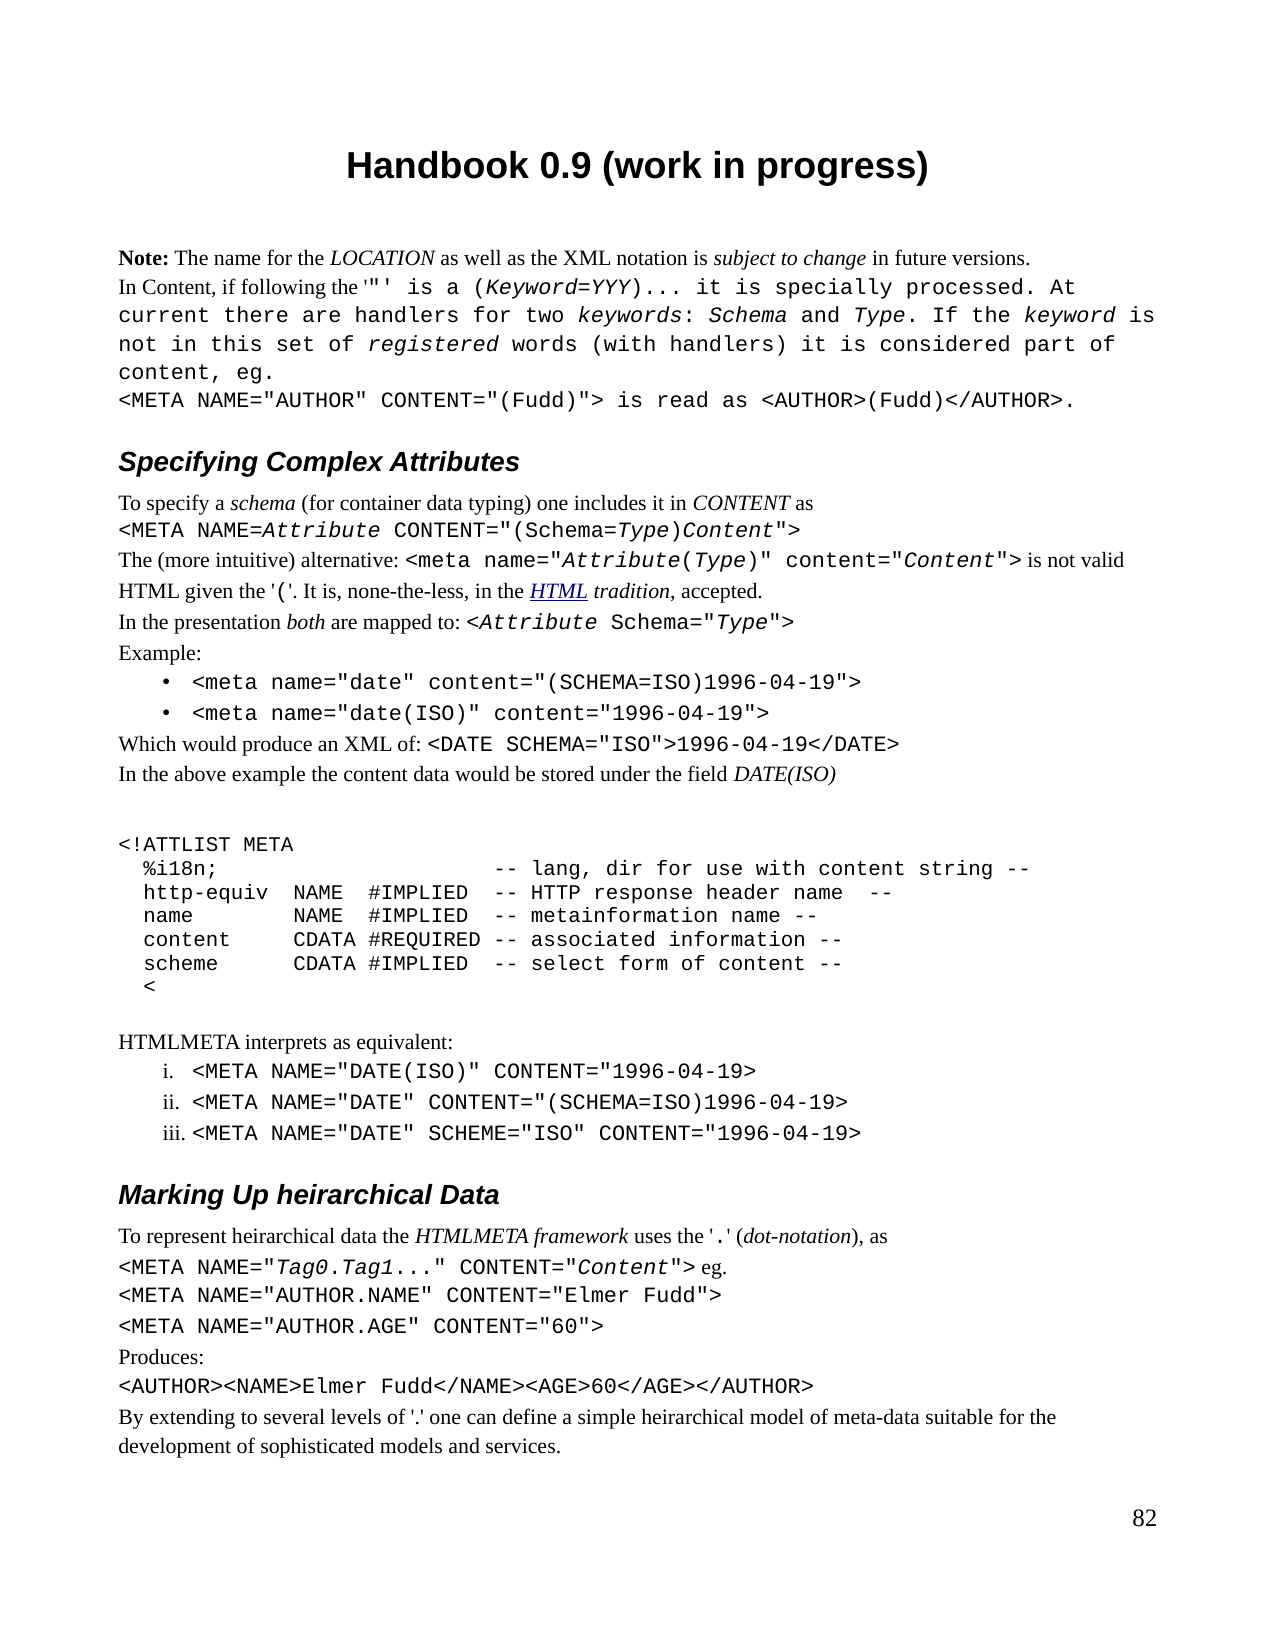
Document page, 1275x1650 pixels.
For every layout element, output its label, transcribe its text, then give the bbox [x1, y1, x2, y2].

subtitle Specifying Complex Attributes [118, 446, 1157, 477]
text Which would produce an XML of: <DATE SCHEMA="ISO">1996-04-19</DATE> [118, 731, 1157, 757]
text To represent heirarchical data the HTMLMETA framework uses the '.' (dot-notation), as <META NAME="Tag0.Tag1..." CONTENT="Content"> eg. <META NAME="AUTHOR.NAME" CONTENT="Elmer Fudd"> <META NAME="AUTHOR.AGE" CONTENT="60"> [118, 1223, 1157, 1340]
text content CDATA #REQUIRED -- associated information -- [118, 929, 1157, 953]
text In the above example the content data would be stored under the field DATE(ISO) [118, 761, 1157, 787]
text By extending to several levels of '.' one can define a simple heirarchical model of meta-data suitable for the development of sophisticated models and services. [118, 1404, 1157, 1458]
text name NAME #IMPLIED -- metainformation name -- [118, 905, 1157, 929]
list <META NAME="DATE" SCHEME="ISO" CONTENT="1996-04-19> [162, 1120, 1157, 1147]
list <META NAME="DATE(ISO)" CONTENT="1996-04-19> [162, 1058, 1157, 1085]
text < [118, 976, 1157, 1000]
text scheme CDATA #IMPLIED -- select form of content -- [118, 953, 1157, 976]
text %i18n; -- lang, dir for use with content string -- [118, 858, 1157, 882]
text http-equiv NAME #IMPLIED -- HTTP response header name -- [118, 882, 1157, 905]
text Note: The name for the LOCATION as well as the XML notation is subject to change in future versions. [118, 245, 1157, 270]
list <meta name="date" content="(SCHEMA=ISO)1996-04-19"> [162, 669, 1157, 696]
text HTMLMETA interprets as equivalent: [118, 1029, 1157, 1054]
list <META NAME="DATE" CONTENT="(SCHEMA=ISO)1996-04-19> [162, 1089, 1157, 1116]
text <!ATTLIST META [118, 834, 1157, 858]
subtitle Marking Up heirarchical Data [118, 1179, 1157, 1211]
list <meta name="date(ISO)" content="1996-04-19"> [162, 699, 1157, 727]
text In Content, if following the '"' is a (Keyword=YYY)... it is specially processed. At current there are handlers for two keywords: Schema and Type. If the keyword is not in this set of registered words (with handlers) it is considered part of content, eg. <META NAME="AUTHOR" CONTENT="(Fudd)"> is read as <AUTHOR>(Fudd)</AUTHOR>. [118, 274, 1157, 414]
text In the presentation both are mapped to: <Attribute Schema="Type"> Example: [118, 609, 1157, 665]
text Produces: <AUTHOR><NAME>Elmer Fudd</NAME><AGE>60</AGE></AUTHOR> [118, 1344, 1157, 1400]
text To specify a schema (for container data typing) one includes it in CONTENT as <META NAME=Attribute CONTENT="(Schema=Type)Content"> The (more intuitive) alternative: <meta name="Attribute(Type)" content="Content"> is not valid HTML given the '('. It is, none-the-less, in the HTML tradition, accepted. [118, 490, 1157, 605]
